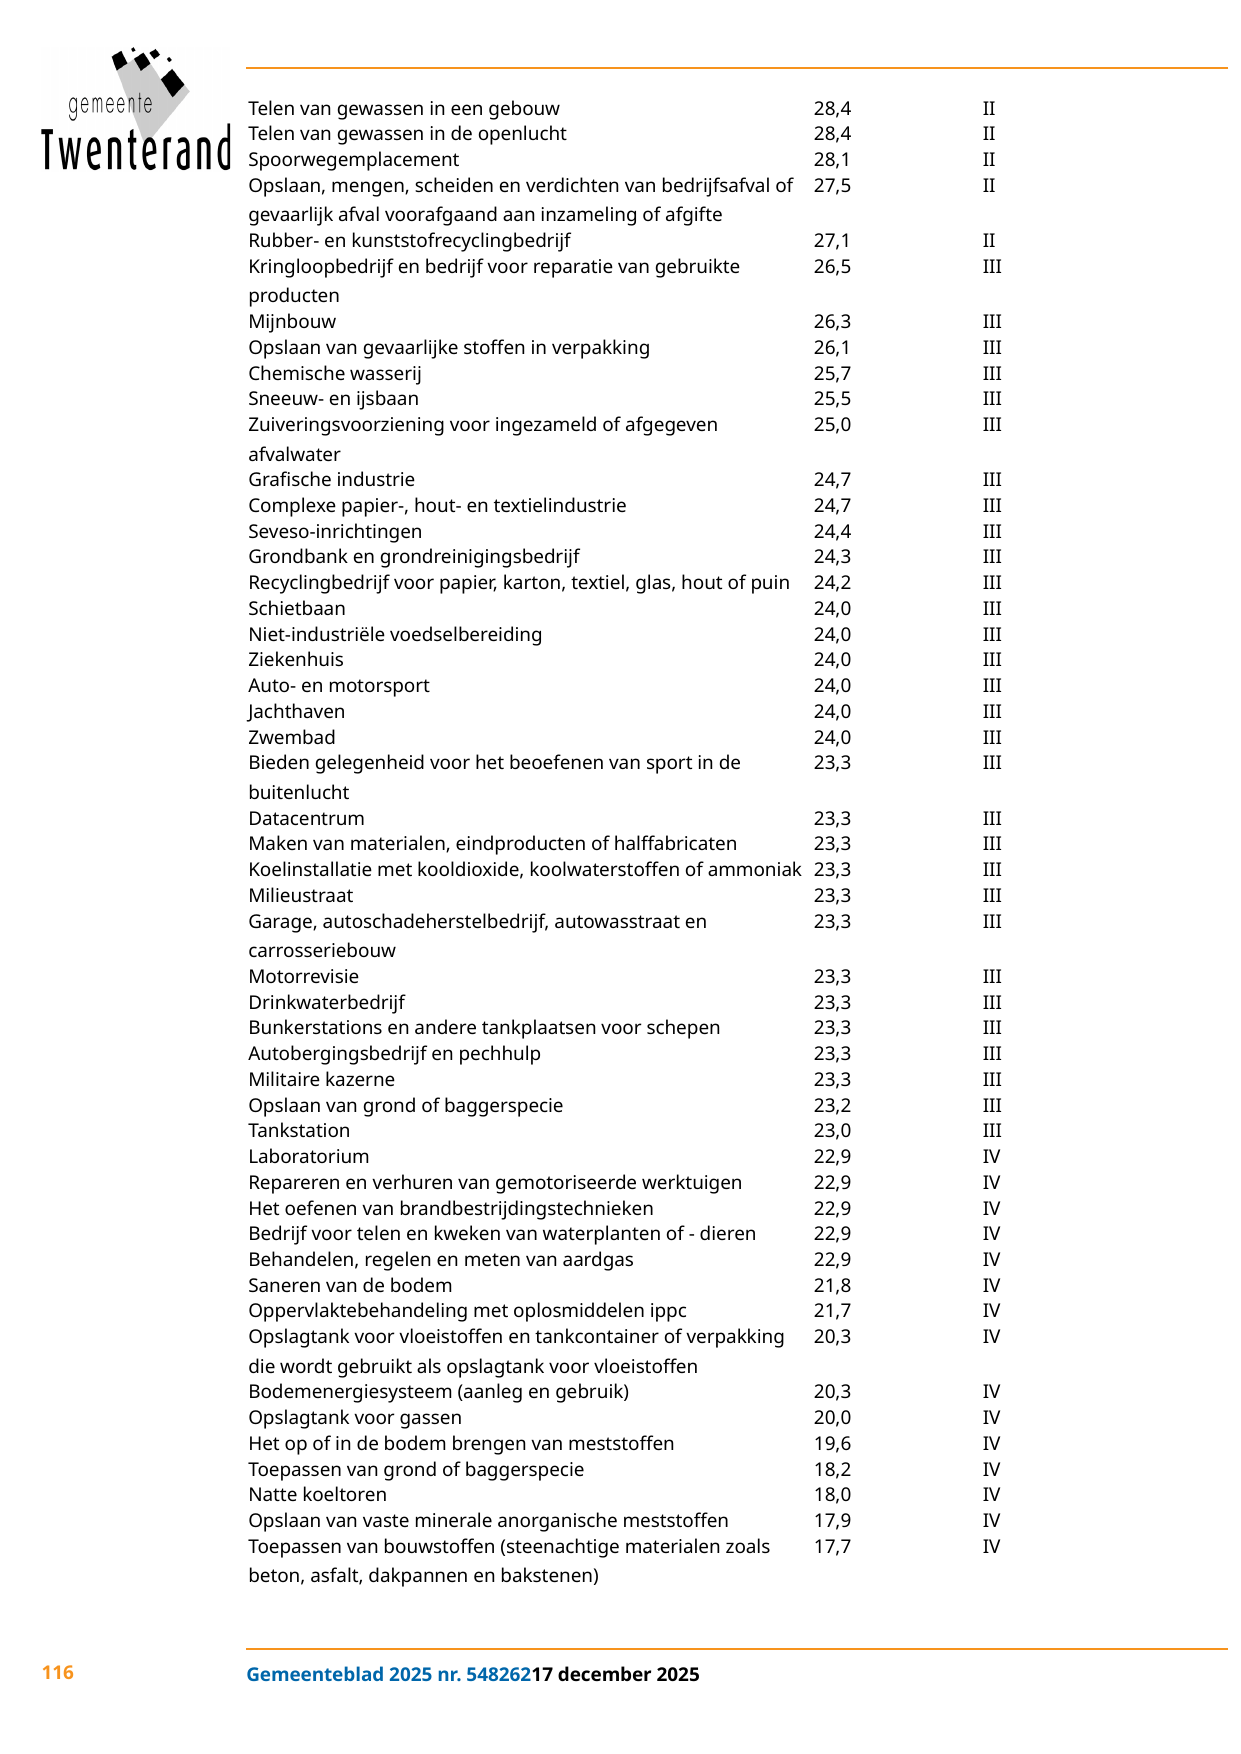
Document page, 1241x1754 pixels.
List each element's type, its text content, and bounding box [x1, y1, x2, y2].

table_cell III [983, 1066, 1152, 1092]
table_cell Jachthaven [248, 698, 814, 724]
table_cell 21,7 [814, 1298, 983, 1323]
table_cell Auto- en motorsport [248, 673, 814, 698]
table_cell Militaire kazerne [248, 1066, 814, 1092]
table_cell 24,0 [814, 647, 983, 672]
table_cell 28,4 [814, 121, 983, 146]
table_cell 24,7 [814, 467, 983, 492]
table_cell 22,9 [814, 1220, 983, 1246]
table_cell Grafische industrie [248, 467, 814, 492]
table_cell Toepassen van bouwstoffen (steenachtige materialen zoals beton, asfalt, dakpannen en bakstenen) [248, 1533, 814, 1588]
table_cell Toepassen van grond of baggerspecie [248, 1456, 814, 1482]
table_cell IV [983, 1272, 1152, 1298]
table_cell Datacentrum [248, 805, 814, 831]
table_cell Koelinstallatie met kooldioxide, koolwaterstoffen of ammoniak [248, 856, 814, 882]
table_cell 18,2 [814, 1456, 983, 1482]
table_cell Telen van gewassen in de openlucht [248, 121, 814, 146]
table_cell 24,0 [814, 595, 983, 621]
table_cell III [983, 1092, 1152, 1117]
table_cell III [983, 492, 1152, 518]
table_cell Natte koeltoren [248, 1482, 814, 1507]
table_cell III [983, 570, 1152, 595]
table_cell III [983, 1040, 1152, 1066]
table_cell IV [983, 1169, 1152, 1195]
table_cell III [983, 882, 1152, 908]
table_cell Chemische wasserij [248, 360, 814, 386]
table_cell III [983, 989, 1152, 1014]
table_cell III [983, 308, 1152, 334]
table_cell Kringloopbedrijf en bedrijf voor reparatie van gebruikte producten [248, 253, 814, 308]
table_cell II [983, 95, 1152, 121]
table_cell 17,9 [814, 1507, 983, 1533]
table_cell III [983, 963, 1152, 989]
table_cell Ziekenhuis [248, 647, 814, 672]
table_cell IV [983, 1246, 1152, 1272]
table_cell 25,0 [814, 411, 983, 467]
table_cell 23,3 [814, 1040, 983, 1066]
table_cell IV [983, 1220, 1152, 1246]
table_cell IV [983, 1143, 1152, 1169]
table_cell 27,1 [814, 227, 983, 253]
table_cell 23,3 [814, 908, 983, 963]
table_cell Schietbaan [248, 595, 814, 621]
table_cell 25,5 [814, 386, 983, 411]
table_cell III [983, 724, 1152, 749]
table_cell III [983, 831, 1152, 856]
table_cell Autobergingsbedrijf en pechhulp [248, 1040, 814, 1066]
table_cell 24,0 [814, 673, 983, 698]
table_cell 24,0 [814, 698, 983, 724]
table_cell 23,3 [814, 963, 983, 989]
table_cell Laboratorium [248, 1143, 814, 1169]
table_cell 19,6 [814, 1430, 983, 1456]
table_cell Maken van materialen, eindproducten of halffabricaten [248, 831, 814, 856]
table_cell III [983, 673, 1152, 698]
table_cell III [983, 467, 1152, 492]
table_cell 26,1 [814, 334, 983, 360]
table_cell III [983, 856, 1152, 882]
table_cell III [983, 647, 1152, 672]
table_cell III [983, 908, 1152, 963]
table_cell 22,9 [814, 1169, 983, 1195]
table_cell 23,3 [814, 882, 983, 908]
table_cell Bedrijf voor telen en kweken van waterplanten of - dieren [248, 1220, 814, 1246]
table_cell Het oefenen van brandbestrijdingstechnieken [248, 1195, 814, 1220]
table_cell Opslaan van grond of baggerspecie [248, 1092, 814, 1117]
table_cell III [983, 805, 1152, 831]
table_cell 28,4 [814, 95, 983, 121]
table_cell III [983, 750, 1152, 805]
table_cell III [983, 334, 1152, 360]
table_cell 28,1 [814, 146, 983, 172]
table_cell 26,3 [814, 308, 983, 334]
table_cell IV [983, 1430, 1152, 1456]
table_cell Recyclingbedrijf voor papier, karton, textiel, glas, hout of puin [248, 570, 814, 595]
table_cell 22,9 [814, 1195, 983, 1220]
table_cell 23,3 [814, 750, 983, 805]
table_cell Opslagtank voor gassen [248, 1404, 814, 1430]
table_cell Repareren en verhuren van gemotoriseerde werktuigen [248, 1169, 814, 1195]
table_cell II [983, 227, 1152, 253]
table_cell Tankstation [248, 1118, 814, 1143]
table_cell 24,0 [814, 724, 983, 749]
table_cell Telen van gewassen in een gebouw [248, 95, 814, 121]
table_cell Seveso-inrichtingen [248, 518, 814, 544]
table_cell 17,7 [814, 1533, 983, 1588]
table_cell Bunkerstations en andere tankplaatsen voor schepen [248, 1015, 814, 1040]
table_cell Opslagtank voor vloeistoffen en tankcontainer of verpakking die wordt gebruikt als opslagtank voor vloeistoffen [248, 1323, 814, 1379]
table_cell IV [983, 1533, 1152, 1588]
table_cell 25,7 [814, 360, 983, 386]
table_cell Opslaan, mengen, scheiden en verdichten van bedrijfsafval of gevaarlijk afval voorafgaand aan inzameling of afgifte [248, 172, 814, 227]
table_cell 23,3 [814, 989, 983, 1014]
table_cell Opslaan van vaste minerale anorganische meststoffen [248, 1507, 814, 1533]
table_cell Oppervlaktebehandeling met oplosmiddelen ippc [248, 1298, 814, 1323]
table_cell 20,0 [814, 1404, 983, 1430]
table_cell 23,3 [814, 805, 983, 831]
table_cell 18,0 [814, 1482, 983, 1507]
table_cell 22,9 [814, 1246, 983, 1272]
table_cell Garage, autoschadeherstelbedrijf, autowasstraat en carrosseriebouw [248, 908, 814, 963]
table_cell 23,3 [814, 1015, 983, 1040]
table_cell Milieustraat [248, 882, 814, 908]
table_cell IV [983, 1404, 1152, 1430]
table_cell 27,5 [814, 172, 983, 227]
table_cell IV [983, 1298, 1152, 1323]
table_cell III [983, 518, 1152, 544]
table_cell Bieden gelegenheid voor het beoefenen van sport in de buitenlucht [248, 750, 814, 805]
table_cell Grondbank en grondreinigingsbedrijf [248, 544, 814, 569]
table_cell Saneren van de bodem [248, 1272, 814, 1298]
picture [41, 47, 231, 172]
table_cell III [983, 1015, 1152, 1040]
table_cell III [983, 595, 1152, 621]
table_cell III [983, 621, 1152, 647]
table_cell Zuiveringsvoorziening voor ingezameld of afgegeven afvalwater [248, 411, 814, 467]
table_cell 24,0 [814, 621, 983, 647]
table_cell IV [983, 1456, 1152, 1482]
table_cell 24,7 [814, 492, 983, 518]
table_cell 23,3 [814, 1066, 983, 1092]
table_cell III [983, 360, 1152, 386]
table_cell Mijnbouw [248, 308, 814, 334]
table_cell Rubber- en kunststofrecyclingbedrijf [248, 227, 814, 253]
table_cell 24,4 [814, 518, 983, 544]
table_cell 22,9 [814, 1143, 983, 1169]
table_cell Opslaan van gevaarlijke stoffen in verpakking [248, 334, 814, 360]
table_cell Behandelen, regelen en meten van aardgas [248, 1246, 814, 1272]
table_cell Motorrevisie [248, 963, 814, 989]
table_cell 21,8 [814, 1272, 983, 1298]
table_cell Zwembad [248, 724, 814, 749]
table_cell III [983, 386, 1152, 411]
table_cell Spoorwegemplacement [248, 146, 814, 172]
table_cell 24,3 [814, 544, 983, 569]
table_cell IV [983, 1379, 1152, 1404]
table_cell III [983, 253, 1152, 308]
table_cell Het op of in de bodem brengen van meststoffen [248, 1430, 814, 1456]
table_cell III [983, 544, 1152, 569]
table_cell IV [983, 1195, 1152, 1220]
table_cell 20,3 [814, 1323, 983, 1379]
table_cell III [983, 411, 1152, 467]
table_cell III [983, 698, 1152, 724]
table_cell II [983, 121, 1152, 146]
table_cell II [983, 146, 1152, 172]
table_cell Niet-industriële voedselbereiding [248, 621, 814, 647]
table_cell 23,3 [814, 856, 983, 882]
table_cell 23,2 [814, 1092, 983, 1117]
table_cell 24,2 [814, 570, 983, 595]
table_cell 26,5 [814, 253, 983, 308]
table_cell Bodemenergiesysteem (aanleg en gebruik) [248, 1379, 814, 1404]
table_cell IV [983, 1482, 1152, 1507]
table_cell 23,0 [814, 1118, 983, 1143]
table_cell 23,3 [814, 831, 983, 856]
table_cell Complexe papier-, hout- en textielindustrie [248, 492, 814, 518]
table_cell Drinkwaterbedrijf [248, 989, 814, 1014]
table_cell II [983, 172, 1152, 227]
table_cell IV [983, 1323, 1152, 1379]
table_cell IV [983, 1507, 1152, 1533]
table_cell III [983, 1118, 1152, 1143]
table_cell Sneeuw- en ijsbaan [248, 386, 814, 411]
table_cell 20,3 [814, 1379, 983, 1404]
